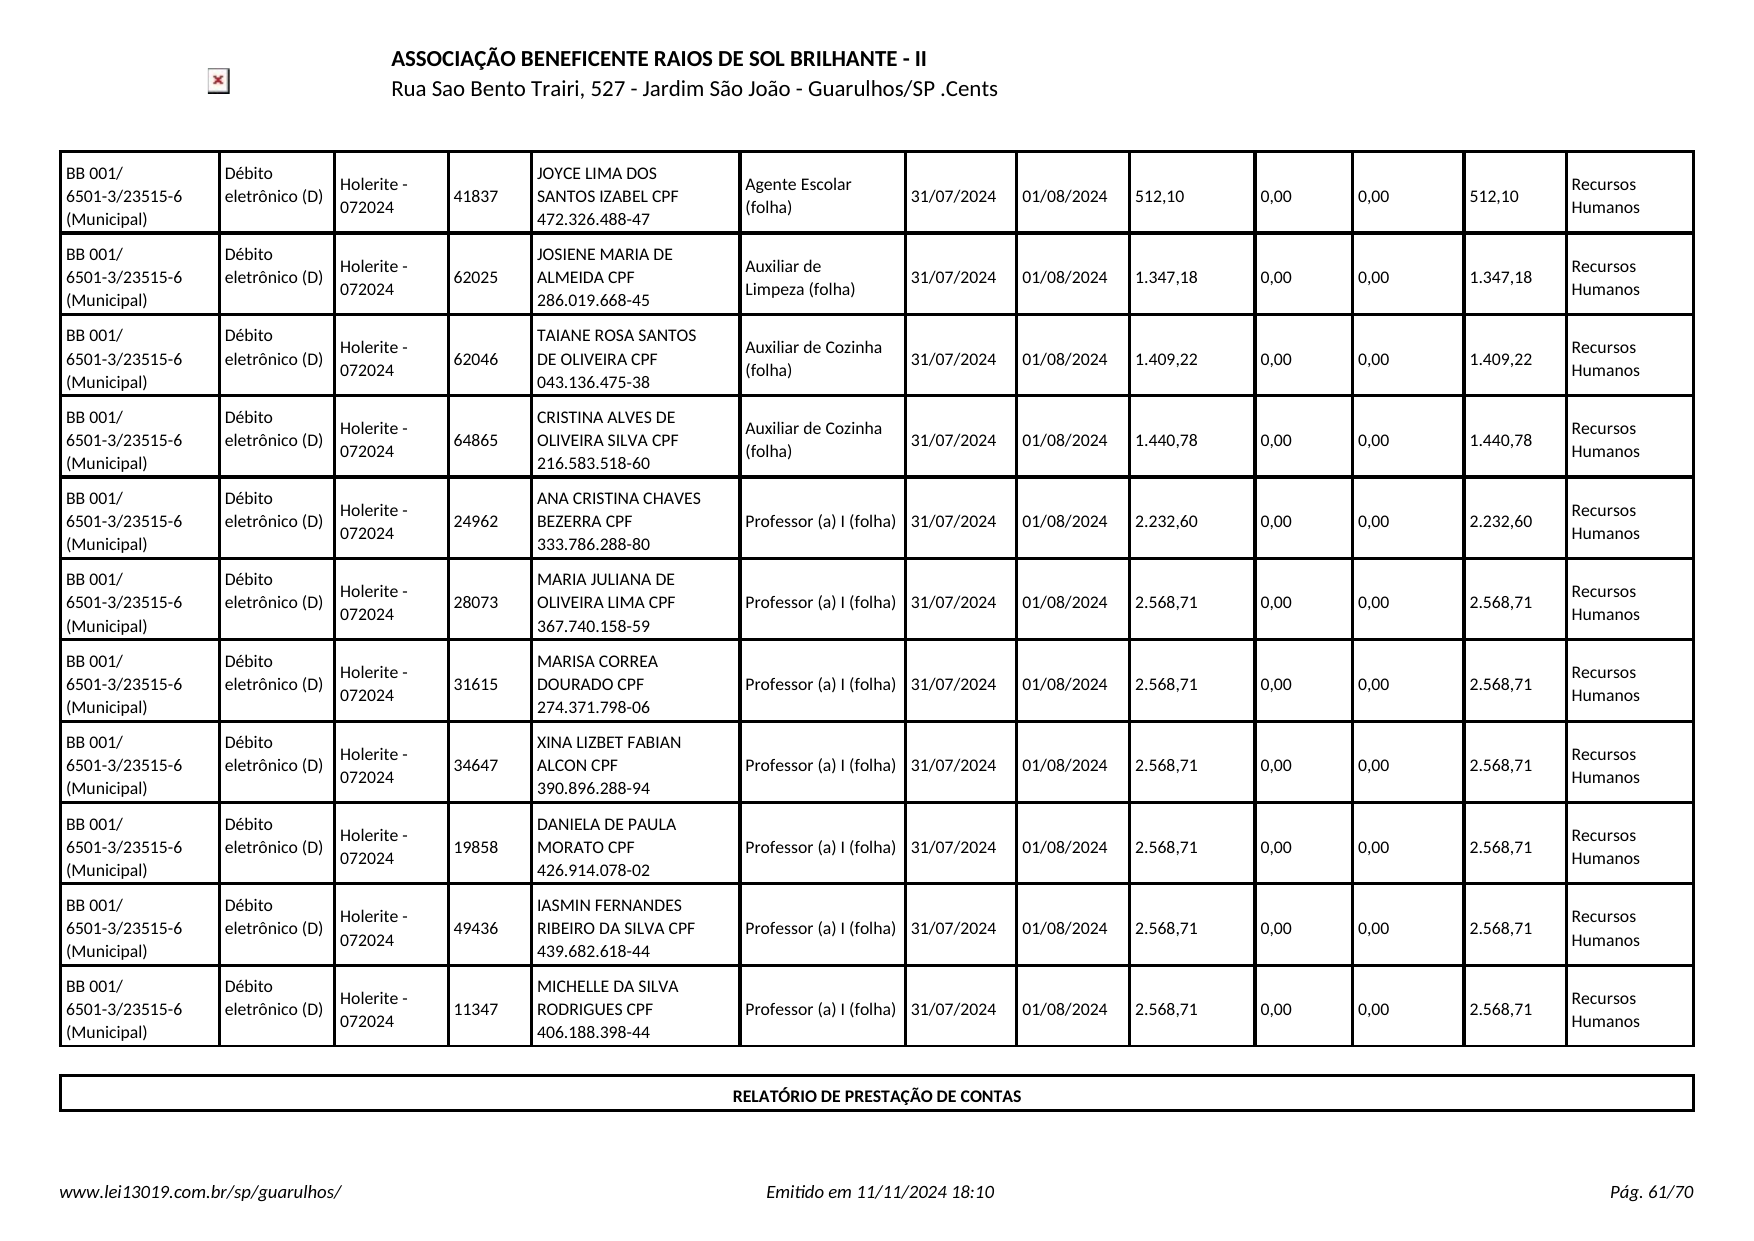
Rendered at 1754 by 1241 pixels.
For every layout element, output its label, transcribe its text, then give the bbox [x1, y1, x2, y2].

table_cell 1.440,78 [1131, 397, 1253, 475]
table_cell Recursos Humanos [1568, 641, 1692, 719]
table_cell 2.568,71 [1466, 885, 1565, 963]
table_cell 512,10 [1466, 153, 1565, 231]
table_cell 01/08/2024 [1018, 397, 1128, 475]
table_cell Débito eletrônico (D) [221, 723, 333, 801]
table_cell 0,00 [1354, 804, 1462, 882]
table_cell 31615 [450, 641, 530, 719]
table_cell Débito eletrônico (D) [221, 967, 333, 1045]
table_cell 2.568,71 [1131, 723, 1253, 801]
table_cell 01/08/2024 [1018, 804, 1128, 882]
table_cell 41837 [450, 153, 530, 231]
table_cell 0,00 [1257, 885, 1351, 963]
table_cell 0,00 [1257, 153, 1351, 231]
table_cell 0,00 [1257, 560, 1351, 638]
table_cell 0,00 [1354, 885, 1462, 963]
table_cell 28073 [450, 560, 530, 638]
table_cell MARIA JULIANA DE OLIVEIRA LIMA CPF 367.740.158-59 [533, 560, 738, 638]
table_cell Agente Escolar (folha) [742, 153, 904, 231]
table_cell 31/07/2024 [907, 235, 1015, 313]
table_cell Holerite - 072024 [336, 397, 447, 475]
table_cell 31/07/2024 [907, 397, 1015, 475]
table_cell 62025 [450, 235, 530, 313]
table_cell Recursos Humanos [1568, 153, 1692, 231]
table_cell 0,00 [1354, 479, 1462, 557]
table_cell 01/08/2024 [1018, 560, 1128, 638]
table_cell Holerite - 072024 [336, 641, 447, 719]
table_cell Recursos Humanos [1568, 479, 1692, 557]
table_cell 2.568,71 [1466, 560, 1565, 638]
table_cell Auxiliar de Limpeza (folha) [742, 235, 904, 313]
table_cell CRISTINA ALVES DE OLIVEIRA SILVA CPF 216.583.518-60 [533, 397, 738, 475]
table_cell Holerite - 072024 [336, 235, 447, 313]
table_cell 31/07/2024 [907, 560, 1015, 638]
table_cell Professor (a) I (folha) [742, 641, 904, 719]
table_cell JOYCE LIMA DOS SANTOS IZABEL CPF 472.326.488-47 [533, 153, 738, 231]
table_cell BB 001/ 6501-3/23515-6 (Municipal) [62, 235, 218, 313]
table_cell Professor (a) I (folha) [742, 723, 904, 801]
table_cell TAIANE ROSA SANTOS DE OLIVEIRA CPF 043.136.475-38 [533, 316, 738, 394]
table_cell BB 001/ 6501-3/23515-6 (Municipal) [62, 804, 218, 882]
table_cell Professor (a) I (folha) [742, 479, 904, 557]
table_cell 0,00 [1257, 804, 1351, 882]
table_cell JOSIENE MARIA DE ALMEIDA CPF 286.019.668-45 [533, 235, 738, 313]
table_cell Holerite - 072024 [336, 723, 447, 801]
table_cell BB 001/ 6501-3/23515-6 (Municipal) [62, 641, 218, 719]
table_cell 31/07/2024 [907, 641, 1015, 719]
table_cell 1.409,22 [1466, 316, 1565, 394]
table_cell 2.568,71 [1131, 560, 1253, 638]
table_cell 2.568,71 [1466, 723, 1565, 801]
table_cell 512,10 [1131, 153, 1253, 231]
table_cell 0,00 [1257, 316, 1351, 394]
table_cell BB 001/ 6501-3/23515-6 (Municipal) [62, 967, 218, 1045]
table_cell 2.568,71 [1131, 885, 1253, 963]
table_cell 01/08/2024 [1018, 967, 1128, 1045]
table_cell BB 001/ 6501-3/23515-6 (Municipal) [62, 723, 218, 801]
table_cell 0,00 [1354, 316, 1462, 394]
table_cell Holerite - 072024 [336, 560, 447, 638]
table_cell DANIELA DE PAULA MORATO CPF 426.914.078-02 [533, 804, 738, 882]
table_cell ANA CRISTINA CHAVES BEZERRA CPF 333.786.288-80 [533, 479, 738, 557]
table_cell 0,00 [1354, 397, 1462, 475]
table_cell 01/08/2024 [1018, 641, 1128, 719]
table_cell 31/07/2024 [907, 316, 1015, 394]
table_cell 31/07/2024 [907, 723, 1015, 801]
table_cell 01/08/2024 [1018, 885, 1128, 963]
table_cell Recursos Humanos [1568, 723, 1692, 801]
table_cell Holerite - 072024 [336, 967, 447, 1045]
table_cell 31/07/2024 [907, 804, 1015, 882]
table_cell BB 001/ 6501-3/23515-6 (Municipal) [62, 397, 218, 475]
table_cell 0,00 [1257, 641, 1351, 719]
table_cell 64865 [450, 397, 530, 475]
table_cell 01/08/2024 [1018, 316, 1128, 394]
table_cell 0,00 [1354, 967, 1462, 1045]
table_cell IASMIN FERNANDES RIBEIRO DA SILVA CPF 439.682.618-44 [533, 885, 738, 963]
table_cell MICHELLE DA SILVA RODRIGUES CPF 406.188.398-44 [533, 967, 738, 1045]
table_cell 24962 [450, 479, 530, 557]
table_cell XINA LIZBET FABIAN ALCON CPF 390.896.288-94 [533, 723, 738, 801]
table_cell MARISA CORREA DOURADO CPF 274.371.798-06 [533, 641, 738, 719]
table_cell Holerite - 072024 [336, 479, 447, 557]
table_cell 2.568,71 [1131, 804, 1253, 882]
table_cell Holerite - 072024 [336, 804, 447, 882]
table_cell Débito eletrônico (D) [221, 641, 333, 719]
table_cell BB 001/ 6501-3/23515-6 (Municipal) [62, 885, 218, 963]
table_cell 11347 [450, 967, 530, 1045]
table_cell Recursos Humanos [1568, 235, 1692, 313]
table_cell BB 001/ 6501-3/23515-6 (Municipal) [62, 479, 218, 557]
table_cell Débito eletrônico (D) [221, 397, 333, 475]
table_cell 0,00 [1354, 723, 1462, 801]
table_cell Débito eletrônico (D) [221, 479, 333, 557]
table_cell BB 001/ 6501-3/23515-6 (Municipal) [62, 153, 218, 231]
table_header RELATÓRIO DE PRESTAÇÃO DE CONTAS [62, 1077, 1692, 1109]
table_cell 31/07/2024 [907, 153, 1015, 231]
table_cell Recursos Humanos [1568, 316, 1692, 394]
table_cell 2.232,60 [1131, 479, 1253, 557]
table_cell 2.568,71 [1466, 804, 1565, 882]
table_cell 1.440,78 [1466, 397, 1565, 475]
table_cell 2.568,71 [1466, 641, 1565, 719]
table_cell Débito eletrônico (D) [221, 235, 333, 313]
table_cell 0,00 [1354, 560, 1462, 638]
table_cell Débito eletrônico (D) [221, 885, 333, 963]
table_cell Recursos Humanos [1568, 804, 1692, 882]
table_cell Holerite - 072024 [336, 885, 447, 963]
table_cell 0,00 [1354, 153, 1462, 231]
table_cell Auxiliar de Cozinha (folha) [742, 316, 904, 394]
table_cell Auxiliar de Cozinha (folha) [742, 397, 904, 475]
table_cell 0,00 [1257, 967, 1351, 1045]
table_cell Débito eletrônico (D) [221, 560, 333, 638]
table_cell Recursos Humanos [1568, 967, 1692, 1045]
table_cell 01/08/2024 [1018, 479, 1128, 557]
table_cell Professor (a) I (folha) [742, 560, 904, 638]
table_cell 2.568,71 [1131, 967, 1253, 1045]
table_cell Débito eletrônico (D) [221, 804, 333, 882]
table_cell 1.347,18 [1131, 235, 1253, 313]
table_cell 01/08/2024 [1018, 153, 1128, 231]
table_cell Holerite - 072024 [336, 153, 447, 231]
table_cell Débito eletrônico (D) [221, 316, 333, 394]
table_cell 31/07/2024 [907, 967, 1015, 1045]
table_cell 1.347,18 [1466, 235, 1565, 313]
table_cell BB 001/ 6501-3/23515-6 (Municipal) [62, 316, 218, 394]
table_cell 0,00 [1257, 723, 1351, 801]
table_cell Professor (a) I (folha) [742, 804, 904, 882]
table_cell 0,00 [1257, 479, 1351, 557]
table_cell BB 001/ 6501-3/23515-6 (Municipal) [62, 560, 218, 638]
table_cell 19858 [450, 804, 530, 882]
table_cell 1.409,22 [1131, 316, 1253, 394]
table_cell 31/07/2024 [907, 479, 1015, 557]
table_cell 2.568,71 [1466, 967, 1565, 1045]
table_cell 0,00 [1257, 397, 1351, 475]
table_cell 62046 [450, 316, 530, 394]
table_cell 01/08/2024 [1018, 723, 1128, 801]
table_cell 0,00 [1354, 641, 1462, 719]
table_cell Recursos Humanos [1568, 885, 1692, 963]
table_cell 31/07/2024 [907, 885, 1015, 963]
table_cell Professor (a) I (folha) [742, 885, 904, 963]
table_cell 0,00 [1257, 235, 1351, 313]
table_cell 49436 [450, 885, 530, 963]
table_cell 2.232,60 [1466, 479, 1565, 557]
table_cell Débito eletrônico (D) [221, 153, 333, 231]
table_cell 01/08/2024 [1018, 235, 1128, 313]
table_cell 0,00 [1354, 235, 1462, 313]
table_cell Holerite - 072024 [336, 316, 447, 394]
table_cell Professor (a) I (folha) [742, 967, 904, 1045]
table_cell 34647 [450, 723, 530, 801]
table_cell 2.568,71 [1131, 641, 1253, 719]
table_cell Recursos Humanos [1568, 397, 1692, 475]
table_cell Recursos Humanos [1568, 560, 1692, 638]
